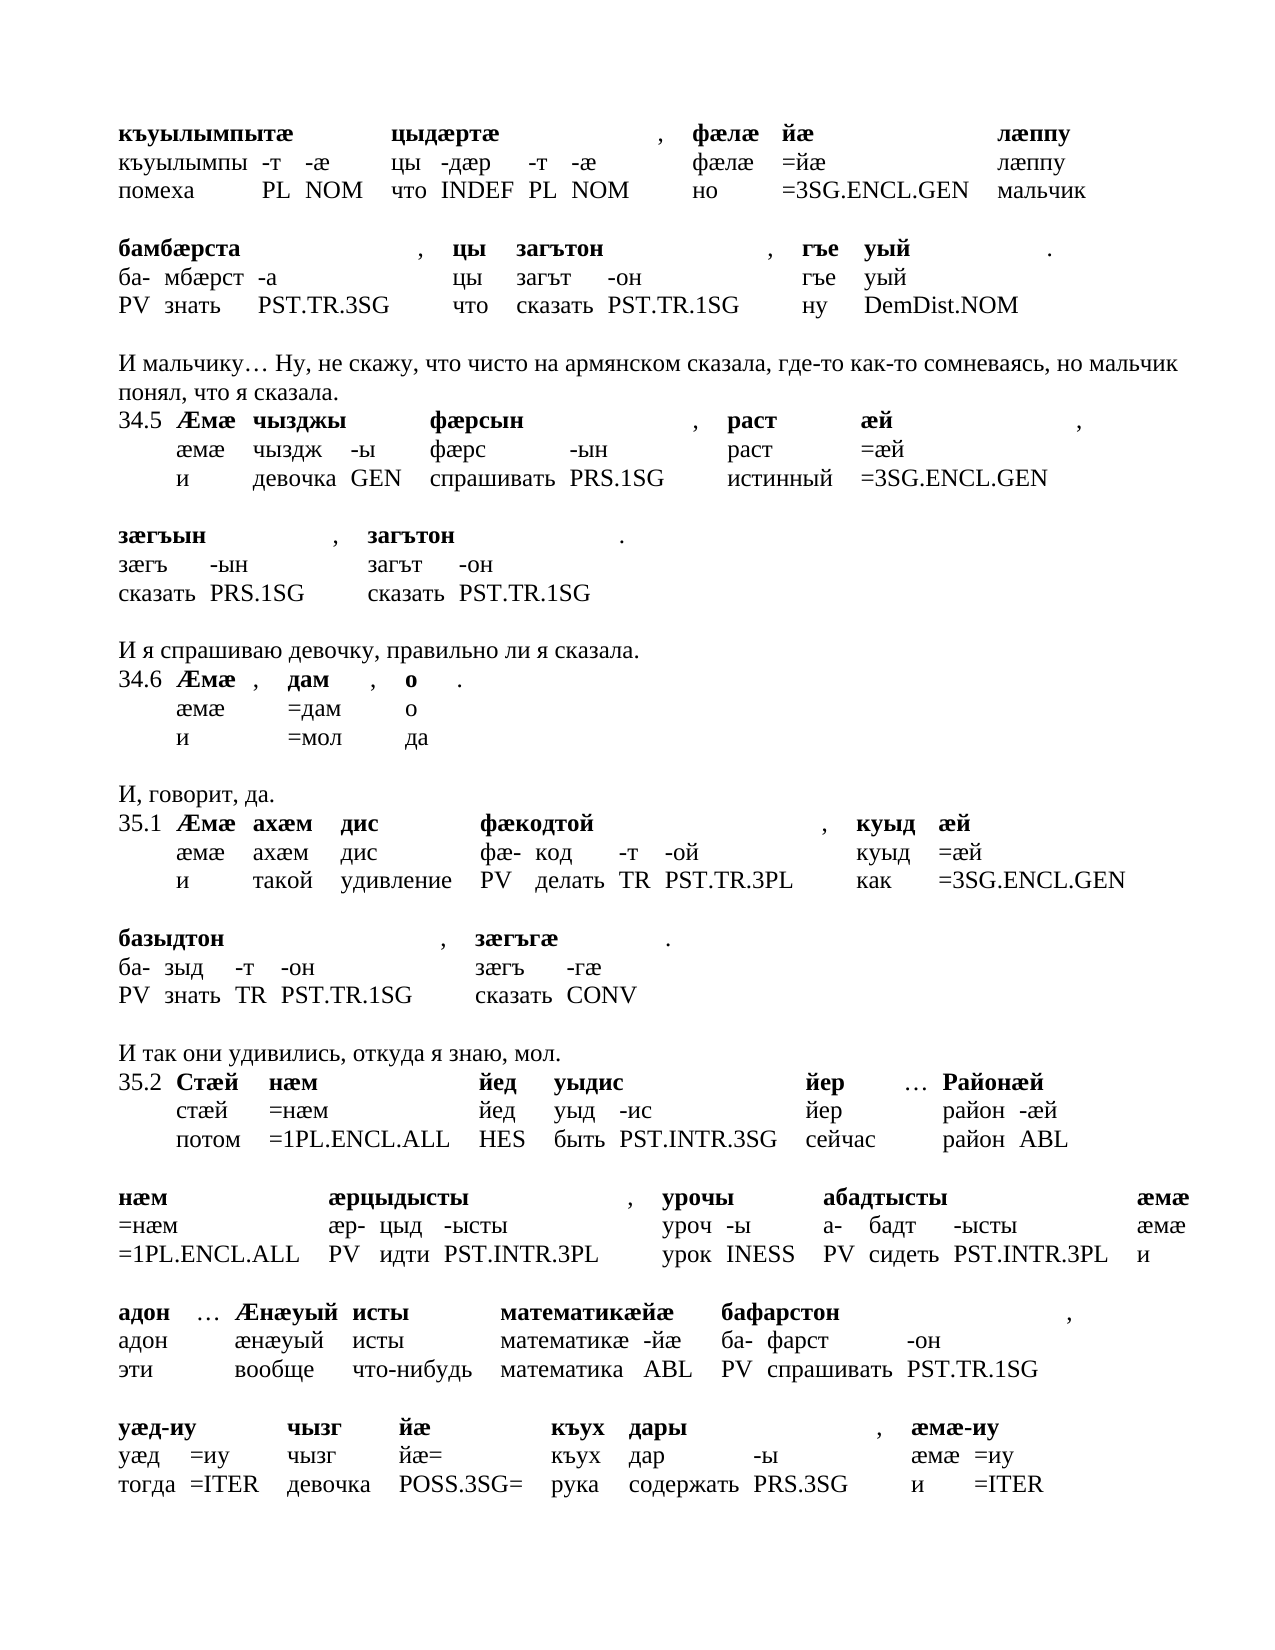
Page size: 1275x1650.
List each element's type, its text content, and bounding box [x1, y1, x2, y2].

text =3SG.ENCL.GEN [860, 463, 1048, 492]
text æмæ-иу [911, 1412, 1057, 1441]
text PRS.3SG [753, 1469, 848, 1498]
text 35.1 [118, 808, 162, 837]
text уый [864, 262, 1019, 291]
text рука [551, 1469, 601, 1498]
text дам [287, 664, 356, 693]
text æмæ [911, 1441, 960, 1469]
text -ысты [953, 1211, 1109, 1239]
text гъе [802, 262, 836, 291]
text , [417, 233, 438, 262]
text PV [328, 1239, 366, 1268]
text тогда [118, 1469, 176, 1498]
text удивление [340, 866, 452, 894]
text быть [553, 1124, 605, 1153]
text дар [629, 1441, 739, 1469]
text , [821, 808, 842, 837]
text что-нибудь [352, 1354, 473, 1383]
text æй [860, 406, 1062, 434]
text -йæ [643, 1326, 693, 1354]
text фæкодтой [480, 808, 808, 837]
text TR [235, 981, 267, 1009]
text содержать [629, 1469, 739, 1498]
text цыд [379, 1211, 430, 1239]
text =1PL.ENCL.ALL [268, 1124, 451, 1153]
text -ой [664, 837, 794, 866]
text , [332, 521, 353, 549]
text фæрс [429, 434, 556, 463]
text =иу [189, 1441, 259, 1469]
text -ысты [444, 1211, 599, 1239]
text цыдæртæ [391, 118, 643, 147]
text идти [379, 1239, 430, 1268]
text нæм [268, 1067, 465, 1096]
text о [405, 693, 429, 722]
text , [1076, 406, 1097, 434]
text -гæ [566, 952, 637, 981]
text ба- [118, 262, 150, 291]
text =3SG.ENCL.GEN [782, 176, 969, 204]
text -ы [350, 434, 402, 463]
text , [876, 1412, 897, 1441]
text что [391, 176, 427, 204]
text ба- [721, 1326, 753, 1354]
text урочы [662, 1182, 809, 1211]
text йер [805, 1096, 876, 1124]
text -он [281, 952, 413, 981]
text эти [118, 1354, 168, 1383]
text как [856, 866, 911, 894]
text =æй [938, 837, 1126, 866]
text зæгъын [118, 521, 319, 549]
text и [176, 722, 225, 751]
text уæд-иу [118, 1412, 273, 1441]
text математикæйæ [500, 1297, 707, 1326]
text код [535, 837, 605, 866]
text йæ [782, 118, 983, 147]
text PV [118, 291, 150, 319]
text Стæй [176, 1067, 255, 1096]
text сказать [118, 578, 196, 607]
text урок [662, 1239, 712, 1268]
text PST.TR.3SG [258, 291, 390, 319]
text -он [607, 262, 739, 291]
text куыд [856, 837, 911, 866]
text DemDist.NOM [864, 291, 1019, 319]
text =дам [287, 693, 342, 722]
text PST.INTR.3PL [444, 1239, 599, 1268]
text TR [619, 866, 651, 894]
text -он [907, 1326, 1039, 1354]
text фарст [767, 1326, 893, 1354]
text и [911, 1469, 960, 1498]
text стæй [176, 1096, 241, 1124]
text чызг [287, 1441, 371, 1469]
text Æмæ [176, 808, 239, 837]
text -дæр [441, 147, 514, 176]
text спрашивать [429, 463, 556, 492]
text уроч [662, 1211, 712, 1239]
text -ын [209, 549, 305, 578]
text йед [478, 1096, 526, 1124]
text фæ- [480, 837, 521, 866]
text INESS [726, 1239, 795, 1268]
text уый [864, 233, 1033, 262]
text уæд [118, 1441, 176, 1469]
text , [627, 1182, 648, 1211]
text 34.6 [118, 664, 162, 693]
text -æй [1019, 1096, 1069, 1124]
text загът [367, 549, 445, 578]
text . [618, 521, 639, 549]
text CONV [566, 981, 637, 1009]
text район [942, 1124, 1005, 1153]
text POSS.3SG= [398, 1469, 523, 1498]
text девочка [253, 463, 337, 492]
text бафарстон [721, 1297, 1052, 1326]
text гъе [802, 233, 850, 262]
text цы [452, 262, 488, 291]
text PST.TR.1SG [281, 981, 413, 1009]
text йæ [398, 1412, 537, 1441]
text раст [727, 434, 833, 463]
text знать [164, 981, 221, 1009]
text , [767, 233, 788, 262]
text знать [164, 291, 244, 319]
text потом [176, 1124, 241, 1153]
text чыздж [253, 434, 337, 463]
text PV [118, 981, 150, 1009]
text -он [459, 549, 591, 578]
text адон [118, 1326, 168, 1354]
text =ITER [974, 1469, 1044, 1498]
text ба- [118, 952, 150, 981]
text æмæ [176, 837, 225, 866]
text фæрсын [429, 406, 678, 434]
text бадт [869, 1211, 939, 1239]
text 35.2 [118, 1067, 162, 1096]
text ABL [643, 1354, 693, 1383]
text чызджы [253, 406, 416, 434]
text адон [118, 1297, 182, 1326]
text зæгъгæ [475, 923, 651, 952]
text -ис [619, 1096, 778, 1124]
text æнæуый [234, 1326, 324, 1354]
text =3SG.ENCL.GEN [938, 866, 1126, 894]
text PRS.1SG [569, 463, 664, 492]
text , [657, 118, 678, 147]
text GEN [350, 463, 402, 492]
text дис [340, 837, 452, 866]
text INDEF [441, 176, 514, 204]
text куыд [856, 808, 924, 837]
text 34.5 [118, 406, 162, 434]
text къуылымпытæ [118, 118, 377, 147]
text ахæм [253, 837, 313, 866]
text ахæм [253, 808, 327, 837]
text . [665, 923, 686, 952]
text , [692, 406, 713, 434]
text о [405, 664, 443, 693]
text йед [478, 1067, 540, 1096]
text PL [528, 176, 557, 204]
text цы [391, 147, 427, 176]
text , [1066, 1297, 1087, 1326]
text æр- [328, 1211, 366, 1239]
text -т [235, 952, 267, 981]
text -ын [569, 434, 664, 463]
text =1PL.ENCL.ALL [118, 1239, 300, 1268]
text помеха [118, 176, 248, 204]
text PV [823, 1239, 855, 1268]
text æмæ [1137, 1182, 1200, 1211]
text PST.TR.1SG [907, 1354, 1039, 1383]
text æмæ [176, 693, 225, 722]
text =нæм [268, 1096, 451, 1124]
text И мальчику… Ну, не скажу, что чисто на армянском сказала, где-то как-то сомневаясь, но мальчик понял, что я сказала. [118, 348, 1249, 406]
text ну [802, 291, 836, 319]
text NOM [571, 176, 629, 204]
text PV [480, 866, 521, 894]
text æрцыдысты [328, 1182, 613, 1211]
text къух [551, 1441, 601, 1469]
text HES [478, 1124, 526, 1153]
text … [903, 1067, 928, 1096]
text Районæй [942, 1067, 1083, 1096]
text PST.INTR.3PL [953, 1239, 1109, 1268]
text абадтысты [823, 1182, 1123, 1211]
text фæлæ [692, 147, 754, 176]
text что [452, 291, 488, 319]
text исты [352, 1326, 473, 1354]
text сейчас [805, 1124, 876, 1153]
text сказать [516, 291, 594, 319]
text -а [258, 262, 390, 291]
text Æмæ [176, 406, 239, 434]
text дис [340, 808, 466, 837]
text PST.TR.1SG [459, 578, 591, 607]
text район [942, 1096, 1005, 1124]
text зæгъ [475, 952, 553, 981]
text сказать [367, 578, 445, 607]
text истинный [727, 463, 833, 492]
text и [176, 463, 225, 492]
text девочка [287, 1469, 371, 1498]
text , [253, 664, 274, 693]
text И так они удивились, откуда я знаю, мол. [118, 1038, 1249, 1067]
text и [1137, 1239, 1186, 1268]
text . [1046, 233, 1067, 262]
text но [692, 176, 754, 204]
text цы [452, 233, 502, 262]
text . [456, 664, 477, 693]
text загътон [516, 233, 753, 262]
text -т [262, 147, 291, 176]
text , [440, 923, 461, 952]
text æмæ [1137, 1211, 1186, 1239]
text а- [823, 1211, 855, 1239]
text исты [352, 1297, 486, 1326]
text , [370, 664, 391, 693]
text -т [528, 147, 557, 176]
text Æнæуый [234, 1297, 338, 1326]
text и [176, 866, 225, 894]
text =йæ [782, 147, 969, 176]
text делать [535, 866, 605, 894]
text уыд [553, 1096, 605, 1124]
text -ы [753, 1441, 848, 1469]
text къух [551, 1412, 615, 1441]
text зыд [164, 952, 221, 981]
text математикæ [500, 1326, 629, 1354]
text да [405, 722, 429, 751]
text PL [262, 176, 291, 204]
text такой [253, 866, 313, 894]
text загът [516, 262, 594, 291]
text PST.TR.3PL [664, 866, 794, 894]
text ABL [1019, 1124, 1069, 1153]
text лæппу [997, 118, 1100, 147]
text PST.TR.1SG [607, 291, 739, 319]
text базыдтон [118, 923, 426, 952]
text дары [629, 1412, 862, 1441]
text PV [721, 1354, 753, 1383]
text PRS.1SG [209, 578, 305, 607]
text -æ [305, 147, 363, 176]
text фæлæ [692, 118, 768, 147]
text сказать [475, 981, 553, 1009]
text -т [619, 837, 651, 866]
text сидеть [869, 1239, 939, 1268]
text PST.INTR.3SG [619, 1124, 778, 1153]
text æй [938, 808, 1140, 837]
text æмæ [176, 434, 225, 463]
text лæппу [997, 147, 1086, 176]
text =ITER [189, 1469, 259, 1498]
text И, говорит, да. [118, 779, 1249, 808]
text чызг [287, 1412, 385, 1441]
text И я спрашиваю девочку, правильно ли я сказала. [118, 636, 1249, 664]
text … [196, 1297, 221, 1326]
text =иу [974, 1441, 1044, 1469]
text нæм [118, 1182, 314, 1211]
text мальчик [997, 176, 1086, 204]
text загътон [367, 521, 605, 549]
text йæ= [398, 1441, 523, 1469]
text -ы [726, 1211, 795, 1239]
text математика [500, 1354, 629, 1383]
text йер [805, 1067, 889, 1096]
text =мол [287, 722, 342, 751]
text къуылымпы [118, 147, 248, 176]
text спрашивать [767, 1354, 893, 1383]
text =нæм [118, 1211, 300, 1239]
text Æмæ [176, 664, 239, 693]
text NOM [305, 176, 363, 204]
text уыдис [553, 1067, 792, 1096]
text мбæрст [164, 262, 244, 291]
text -æ [571, 147, 629, 176]
text =æй [860, 434, 1048, 463]
text раст [727, 406, 847, 434]
text вообще [234, 1354, 324, 1383]
text зæгъ [118, 549, 196, 578]
text бамбæрста [118, 233, 404, 262]
